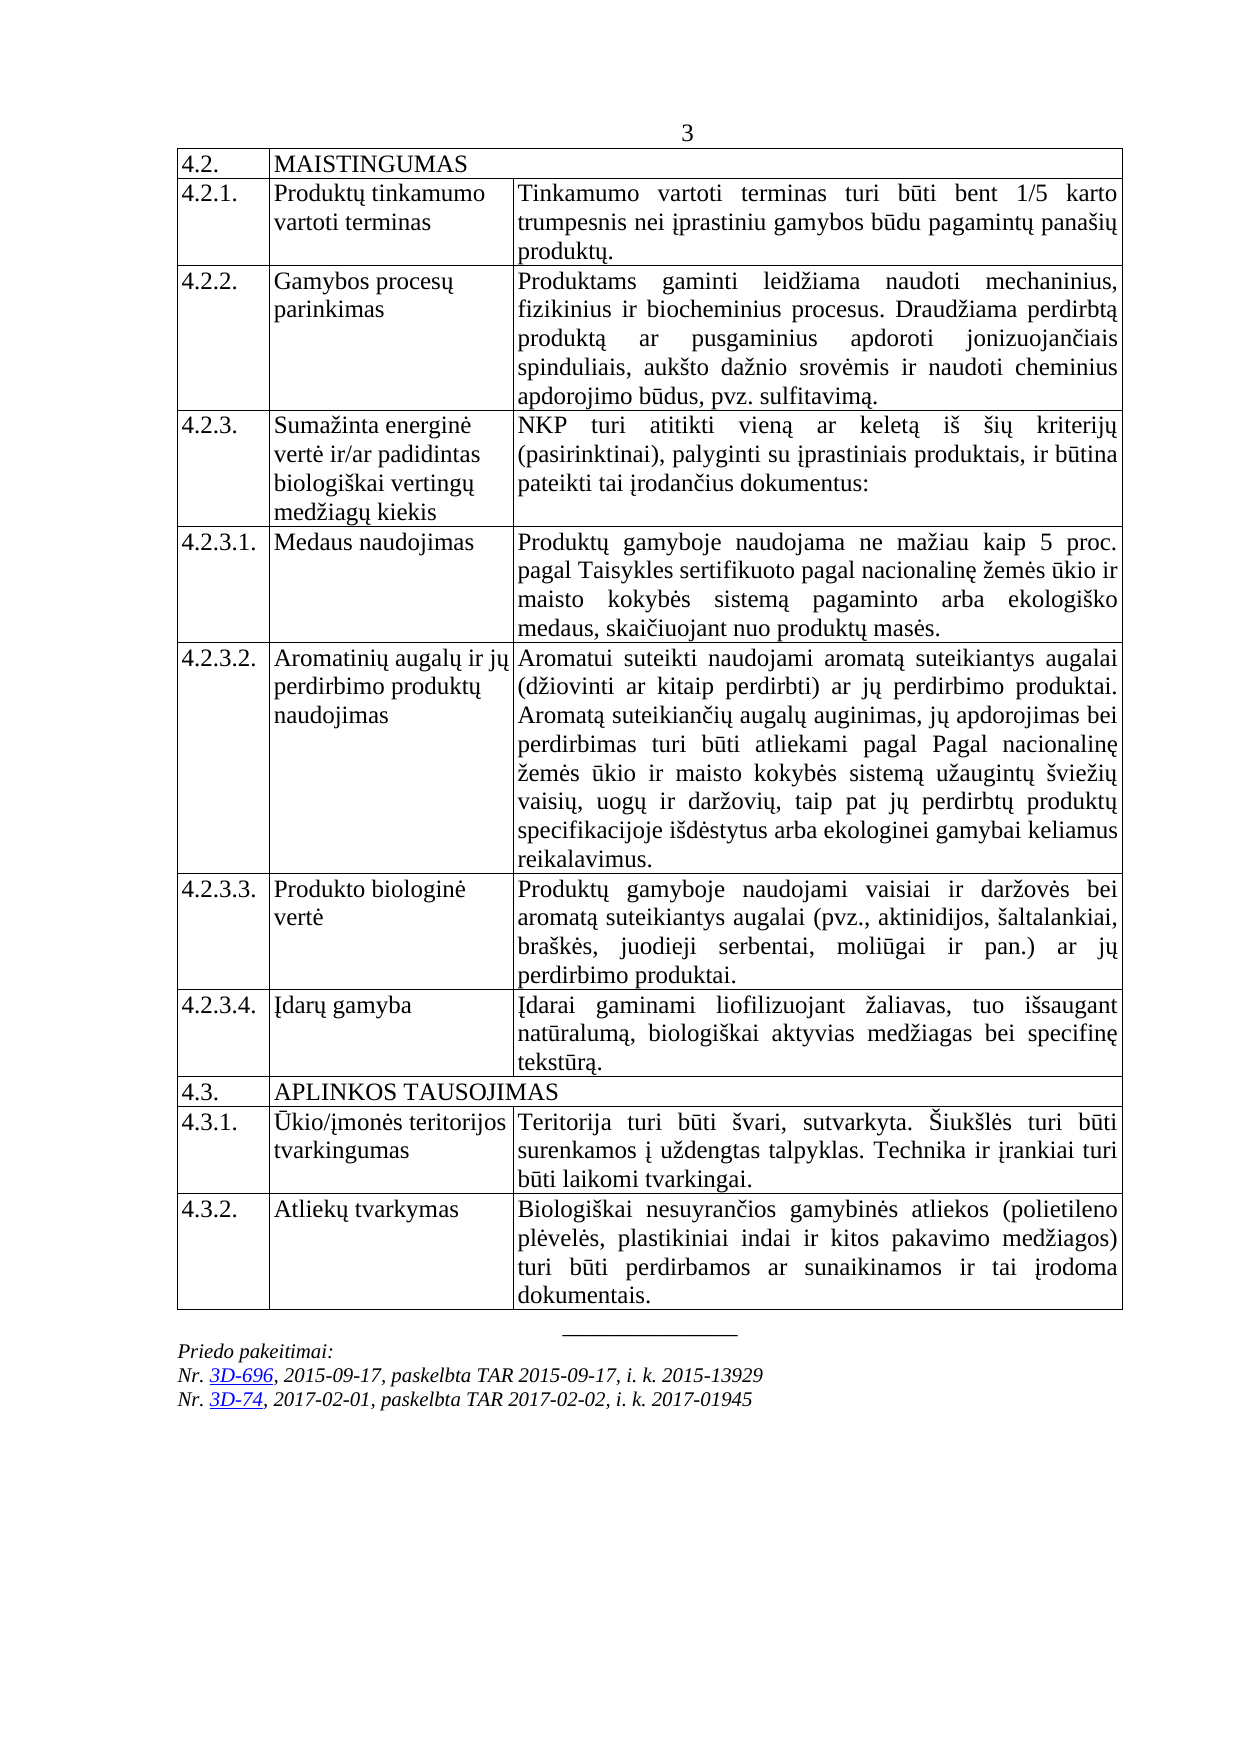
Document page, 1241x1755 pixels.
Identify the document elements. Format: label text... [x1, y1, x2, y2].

table_cell Produkto biologinė vertė [270, 874, 513, 989]
table_cell APLINKOS TAUSOJIMAS [270, 1077, 1122, 1106]
table_cell 4.3.1. [178, 1107, 269, 1193]
table_cell 4.2.1. [178, 179, 269, 265]
table_cell Tinkamumo vartoti terminas turi būti bent 1/5 karto trumpesnis nei įprastiniu gamybos būdu pagamintų panašių produktų. [514, 179, 1122, 265]
table_cell 4.2.3.3. [178, 874, 269, 989]
table_cell NKP turi atitikti vieną ar keletą iš šių kriterijų (pasirinktinai), palyginti su įprastiniais produktais, ir būtina pateikti tai įrodančius dokumentus: [514, 411, 1122, 526]
table_cell Produktų gamyboje naudojami vaisiai ir daržovės bei aromatą suteikiantys augalai (pvz., aktinidijos, šaltalankiai, braškės, juodieji serbentai, moliūgai ir pan.) ar jų perdirbimo produktai. [514, 874, 1122, 989]
table_cell Įdarų gamyba [270, 990, 513, 1076]
table_cell 4.3.2. [178, 1194, 269, 1309]
table_cell Gamybos procesų parinkimas [270, 266, 513, 409]
text Nr. 3D-74, 2017-02-01, paskelbta TAR 2017-02-02, i. k. 2017-01945 [177, 1387, 1122, 1411]
text Nr. 3D-696, 2015-09-17, paskelbta TAR 2015-09-17, i. k. 2015-13929 [177, 1363, 1122, 1387]
table_cell 4.2.3. [178, 411, 269, 526]
table_cell MAISTINGUMAS [270, 149, 1122, 177]
text ______________ [177, 1310, 1122, 1339]
table_cell Medaus naudojimas [270, 527, 513, 642]
table_cell Atliekų tvarkymas [270, 1194, 513, 1309]
table_cell 4.2.3.1. [178, 527, 269, 642]
table_cell 4.2.3.2. [178, 643, 269, 873]
table_cell Produktams gaminti leidžiama naudoti mechaninius, fizikinius ir biocheminius procesus. Draudžiama perdirbtą produktą ar pusgaminius apdoroti jonizuojančiais spinduliais, aukšto dažnio srovėmis ir naudoti cheminius apdorojimo būdus, pvz. sulfitavimą. [514, 266, 1122, 409]
table_cell 4.2.3.4. [178, 990, 269, 1076]
table_cell 4.2. [178, 149, 269, 177]
table_cell 4.3. [178, 1077, 269, 1106]
table_cell Ūkio/įmonės teritorijos tvarkingumas [270, 1107, 513, 1193]
table_cell Produktų tinkamumo vartoti terminas [270, 179, 513, 265]
table_cell Biologiškai nesuyrančios gamybinės atliekos (polietileno plėvelės, plastikiniai indai ir kitos pakavimo medžiagos) turi būti perdirbamos ar sunaikinamos ir tai įrodoma dokumentais. [514, 1194, 1122, 1309]
text Priedo pakeitimai: [177, 1339, 1122, 1363]
table_cell 4.2.2. [178, 266, 269, 409]
table_cell Produktų gamyboje naudojama ne mažiau kaip 5 proc. pagal Taisykles sertifikuoto pagal nacionalinę žemės ūkio ir maisto kokybės sistemą pagaminto arba ekologiško medaus, skaičiuojant nuo produktų masės. [514, 527, 1122, 642]
table_cell Aromatinių augalų ir jų perdirbimo produktų naudojimas [270, 643, 513, 873]
table_cell Įdarai gaminami liofilizuojant žaliavas, tuo išsaugant natūralumą, biologiškai aktyvias medžiagas bei specifinę tekstūrą. [514, 990, 1122, 1076]
table_cell Teritorija turi būti švari, sutvarkyta. Šiukšlės turi būti surenkamos į uždengtas talpyklas. Technika ir įrankiai turi būti laikomi tvarkingai. [514, 1107, 1122, 1193]
table_cell Sumažinta energinė vertė ir/ar padidintas biologiškai vertingų medžiagų kiekis [270, 411, 513, 526]
table_cell Aromatui suteikti naudojami aromatą suteikiantys augalai (džiovinti ar kitaip perdirbti) ar jų perdirbimo produktai. Aromatą suteikiančių augalų auginimas, jų apdorojimas bei perdirbimas turi būti atliekami pagal Pagal nacionalinę žemės ūkio ir maisto kokybės sistemą užaugintų šviežių vaisių, uogų ir daržovių, taip pat jų perdirbtų produktų specifikacijoje išdėstytus arba ekologinei gamybai keliamus reikalavimus. [514, 643, 1122, 873]
